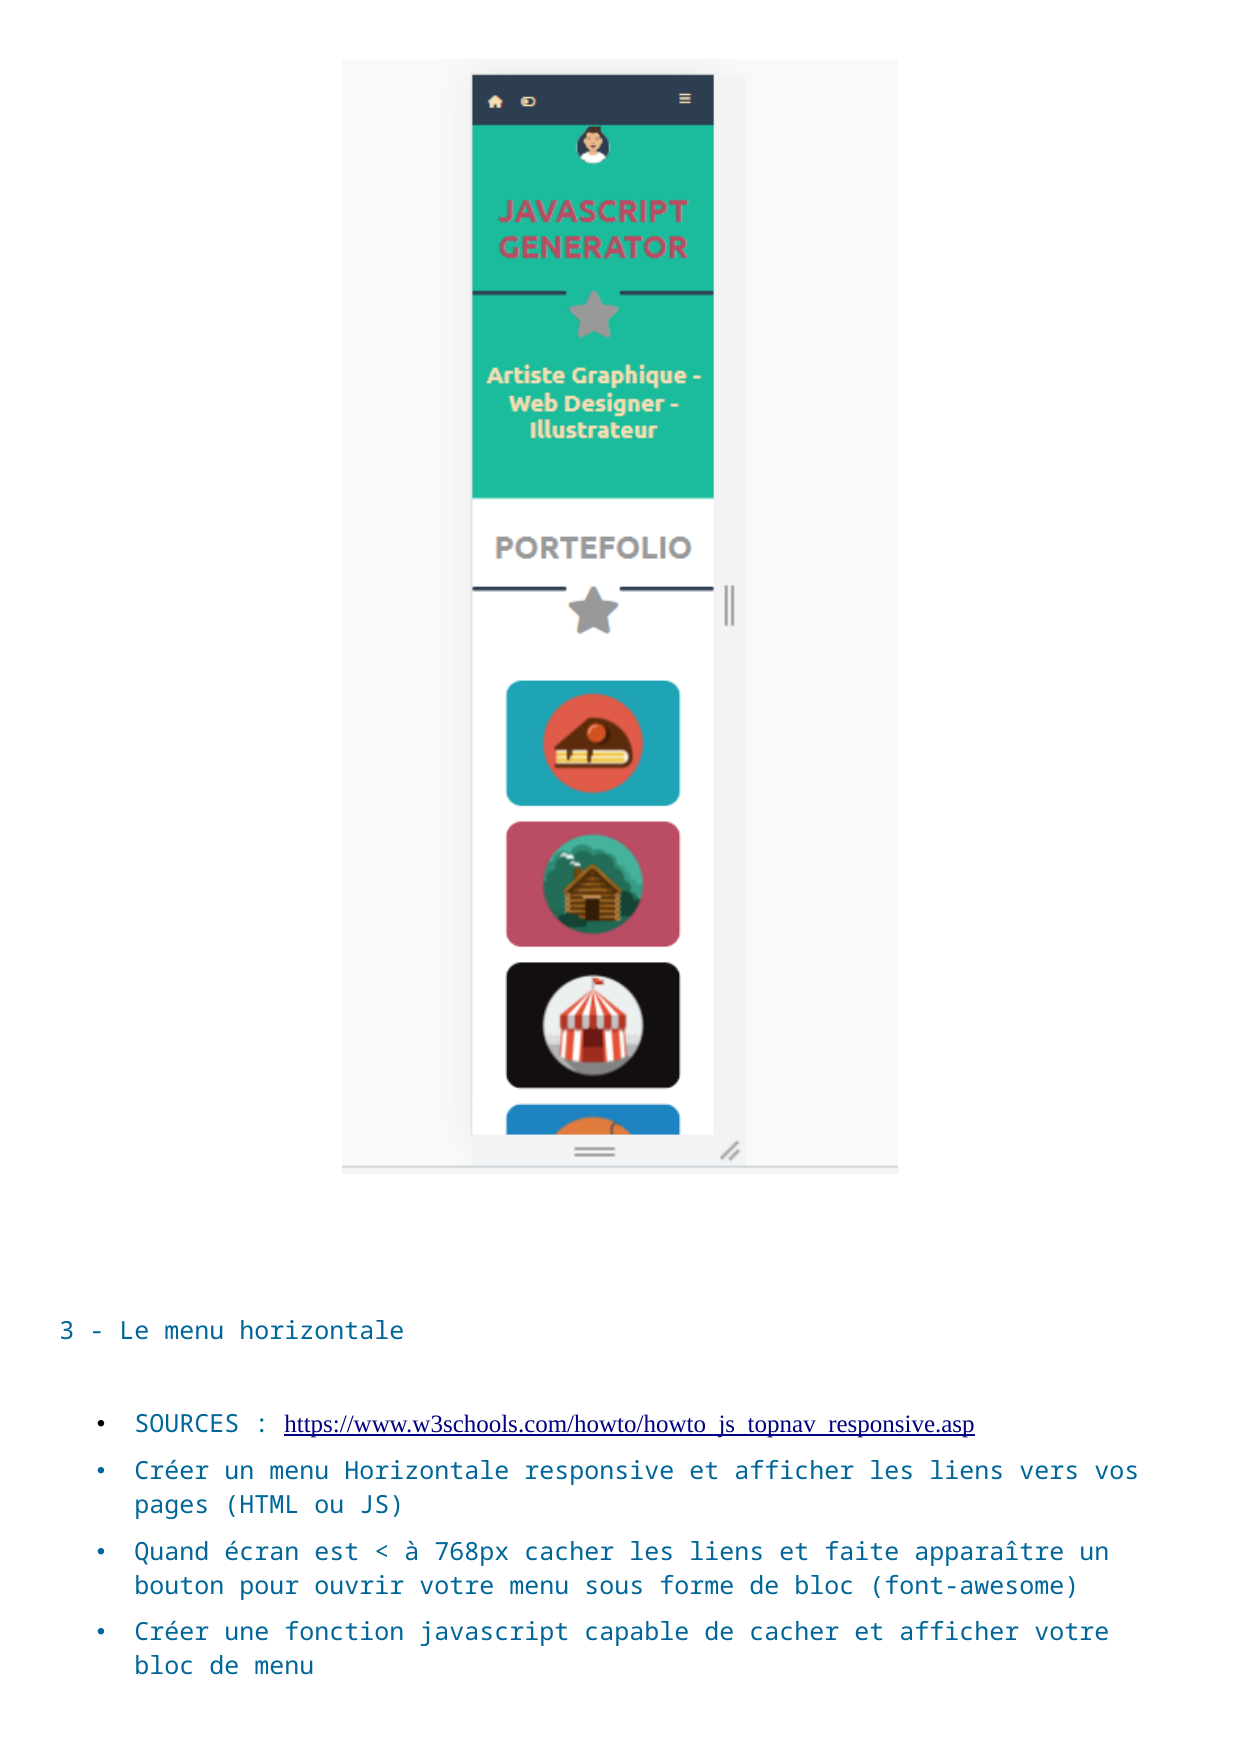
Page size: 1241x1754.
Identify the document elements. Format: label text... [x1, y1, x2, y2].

list SOURCES : https://www.w3schools.com/howto/howto_js_topnav_responsive.asp [97, 1406, 1181, 1440]
picture [342, 59, 899, 1174]
list Créer une fonction javascript capable de cacher et afficher votre bloc de menu [97, 1614, 1181, 1682]
text 3 - Le menu horizontale [59, 1313, 1181, 1347]
list Quand écran est < à 768px cacher les liens et faite apparaître un bouton pour ouvrir votre menu sous forme de bloc (font-awesome) [97, 1533, 1181, 1601]
list Créer un menu Horizontale responsive et afficher les liens vers vos pages (HTML ou JS) [97, 1453, 1181, 1521]
